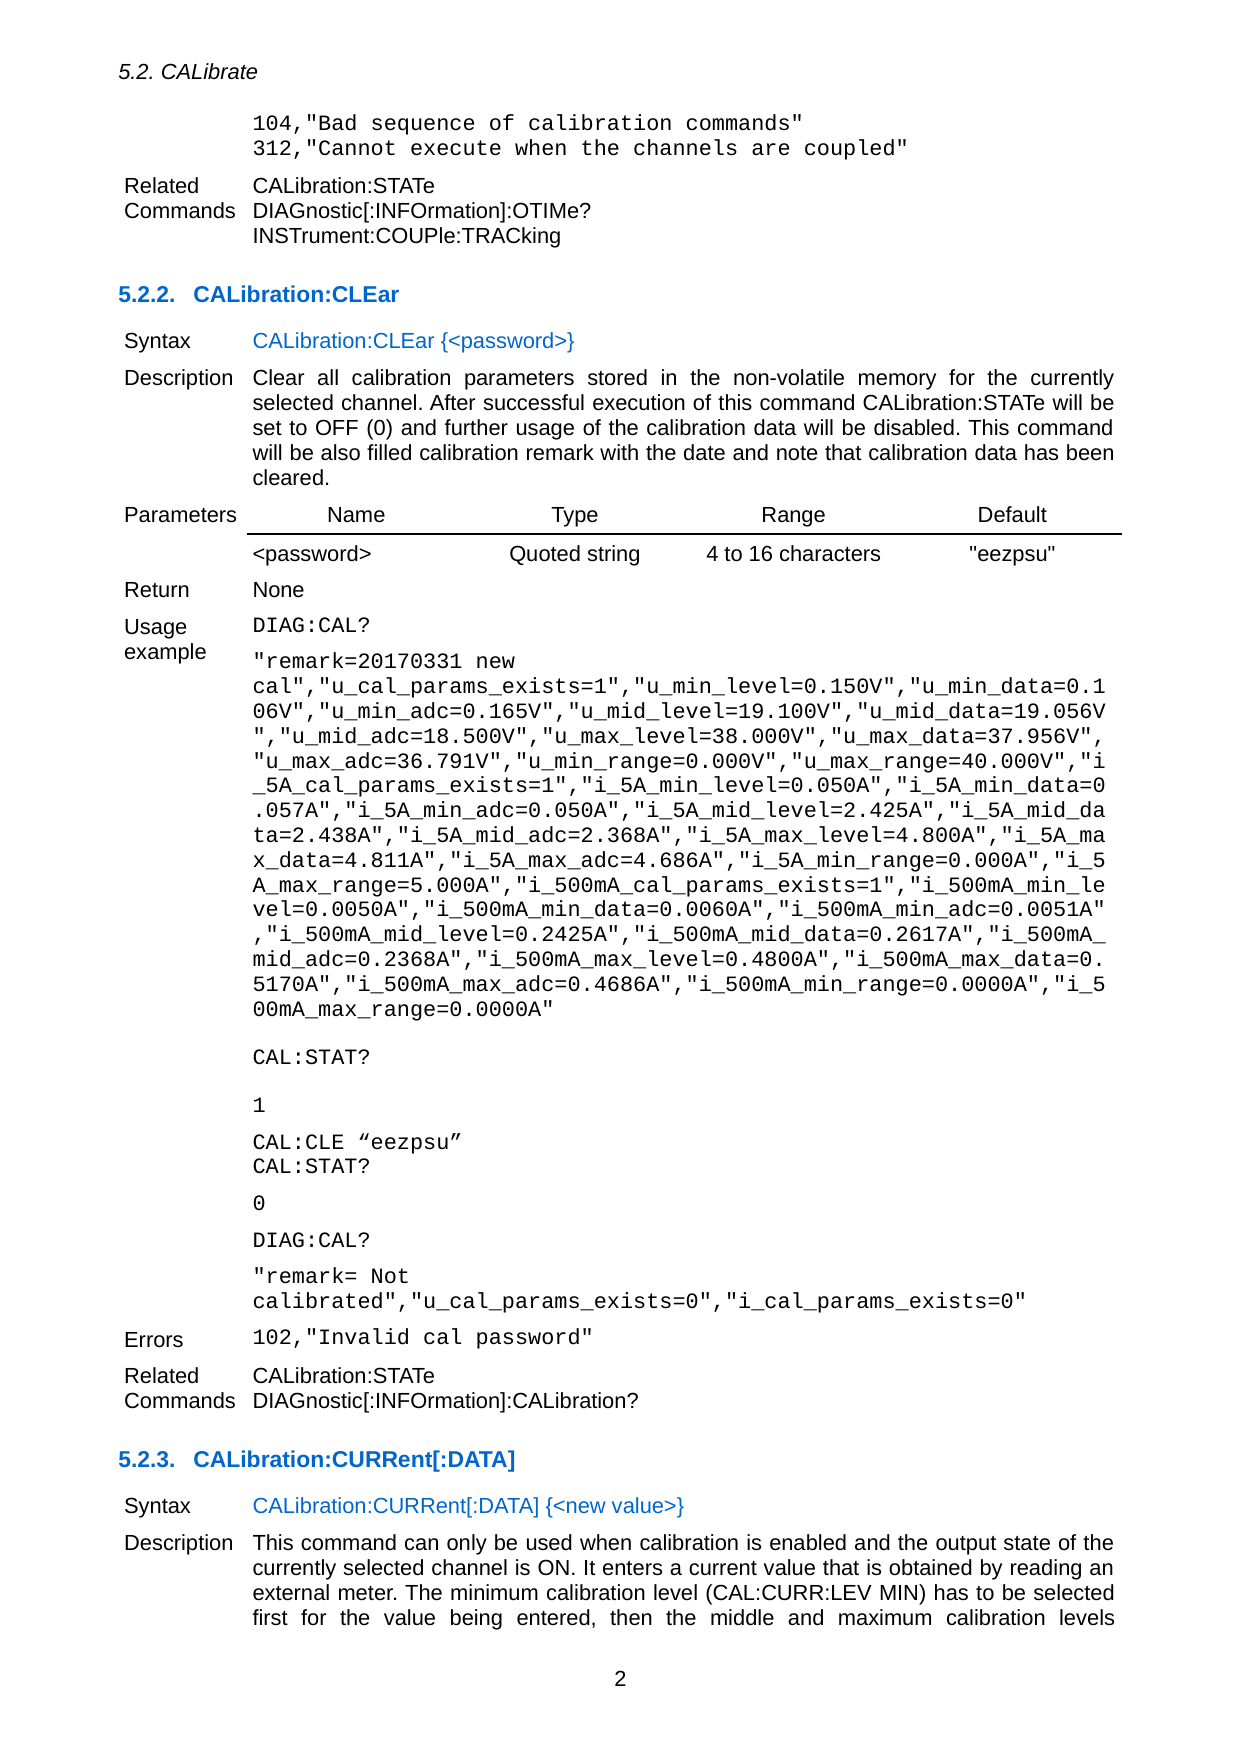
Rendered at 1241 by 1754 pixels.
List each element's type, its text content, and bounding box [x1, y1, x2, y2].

table_cell [118, 106, 247, 167]
table_cell CALibration:STATe DIAGnostic[:INFOrmation]:OTIMe? INSTrument:COUPle:TRACking [247, 167, 1122, 254]
table_cell Return [118, 572, 247, 608]
table_cell This command can only be used when calibration is enabled and the output state of the currently selected channel is ON. It enters a current value that is obtained by reading an external meter. The minimum calibration level (CAL:CURR:LEV MIN) has to be selected first for the value being entered, then the middle and maximum calibration levels [247, 1524, 1122, 1636]
table_cell Related Commands [118, 1358, 247, 1419]
table_header CALibration:CLEar {<password>} [247, 322, 1122, 359]
table_cell Clear all calibration parameters stored in the non-volatile memory for the currently selected channel. After successful execution of this command CALibration:STATe will be set to OFF (0) and further usage of the calibration data will be disabled. This command will be also filled calibration remark with the date and note that calibration data has been cleared. [247, 359, 1122, 496]
table_cell 104,"Bad sequence of calibration commands" 312,"Cannot execute when the channels are coupled" [247, 106, 1122, 167]
table_cell Related Commands [118, 167, 247, 254]
table_cell Description [118, 359, 247, 496]
table_cell Range [684, 496, 903, 533]
table_cell 4 to 16 characters [684, 535, 903, 572]
table_cell "eezpsu" [903, 535, 1122, 572]
table_header CALibration:CURRent[:DATA] {<new value>} [247, 1487, 1122, 1524]
subtitle CALibration:CLEar [118, 281, 1122, 307]
table_cell Name [247, 496, 465, 533]
subtitle CALibration:CURRent[:DATA] [118, 1446, 1122, 1472]
table_cell DIAG:CAL? "remark=20170331 new cal","u_cal_params_exists=1","u_min_level=0.150V","u_min_data=0.106V","u_min_adc=0.165V","u_mid_level=19.100V","u_mid_data=19.056V","u_mid_adc=18.500V","u_max_level=38.000V","u_max_data=37.956V","u_max_adc=36.791V","u_min_range=0.000V","u_max_range=40.000V","i_5A_cal_params_exists=1","i_5A_min_level=0.050A","i_5A_min_data=0.057A","i_5A_min_adc=0.050A","i_5A_mid_level=2.425A","i_5A_mid_data=2.438A","i_5A_mid_adc=2.368A","i_5A_max_level=4.800A","i_5A_max_data=4.811A","i_5A_max_adc=4.686A","i_5A_min_range=0.000A","i_5A_max_range=5.000A","i_500mA_cal_params_exists=1","i_500mA_min_level=0.0050A","i_500mA_min_data=0.0060A","i_500mA_min_adc=0.0051A","i_500mA_mid_level=0.2425A","i_500mA_mid_data=0.2617A","i_500mA_mid_adc=0.2368A","i_500mA_max_level=0.4800A","i_500mA_max_data=0.5170A","i_500mA_max_adc=0.4686A","i_500mA_min_range=0.0000A","i_500mA_max_range=0.0000A" CAL:STAT? 1 CAL:CLE “eezpsu” CAL:STAT? 0 DIAG:CAL? "remark= Not calibrated","u_cal_params_exists=0","i_cal_params_exists=0" [247, 608, 1122, 1321]
table_cell Quoted string [465, 535, 684, 572]
table_cell None [247, 572, 1122, 608]
table_cell Default [903, 496, 1122, 533]
table_cell Parameters [118, 496, 247, 572]
table_header Syntax [118, 322, 247, 359]
table_cell Type [465, 496, 684, 533]
table_cell Errors [118, 1321, 247, 1357]
table_cell CALibration:STATe DIAGnostic[:INFOrmation]:CALibration? [247, 1358, 1122, 1419]
table_header Syntax [118, 1487, 247, 1524]
table_cell Usage example [118, 608, 247, 1321]
table_cell 102,"Invalid cal password" [247, 1321, 1122, 1357]
table_cell Description [118, 1524, 247, 1636]
table_cell <password> [247, 535, 465, 572]
